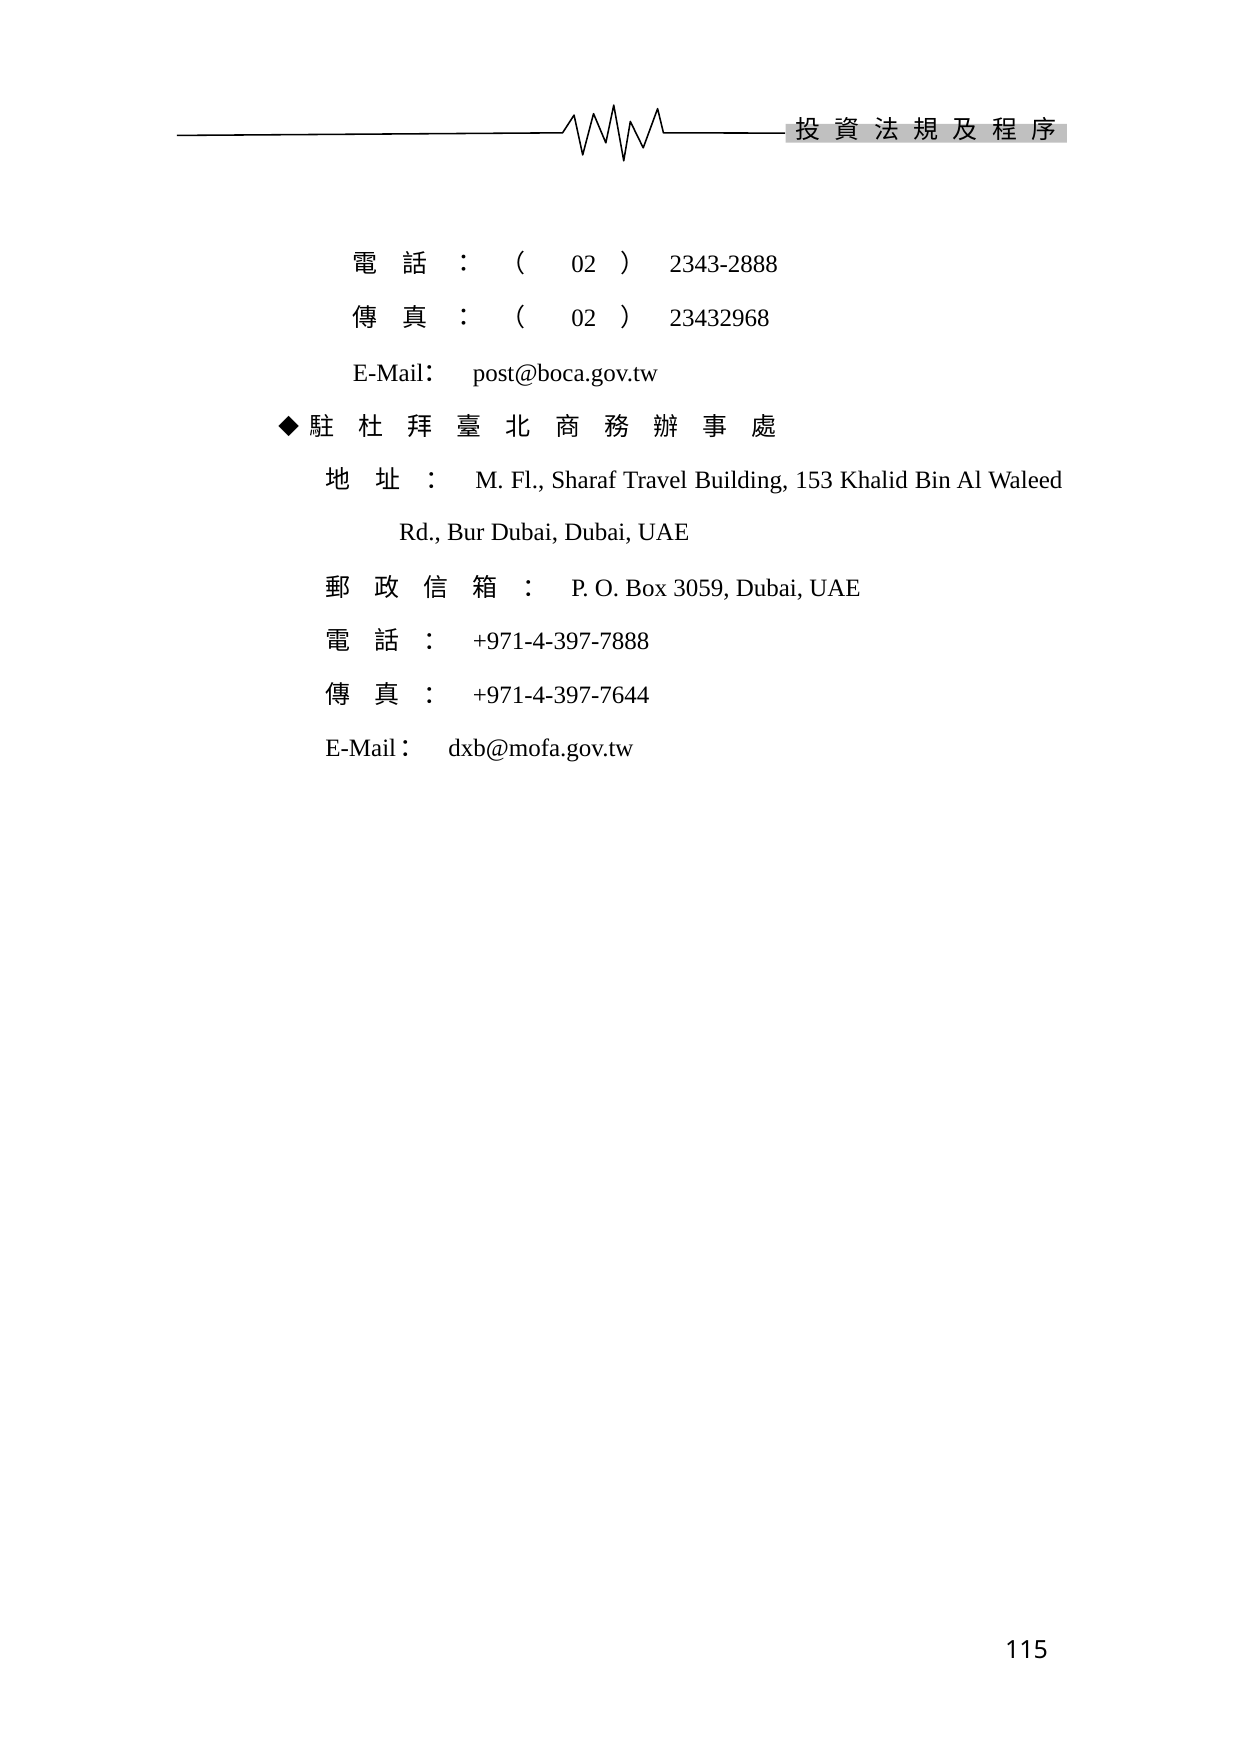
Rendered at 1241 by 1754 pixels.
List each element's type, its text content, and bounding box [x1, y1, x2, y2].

text 傳真：（02）23432968 [273, 291, 1063, 344]
text 郵政信箱：P. O. Box 3059, Dubai, UAE [303, 558, 1063, 612]
text 電話：（02）2343-2888 [273, 237, 1063, 291]
text 電話：+971-4-397-7888 [303, 612, 1063, 666]
text  駐杜拜臺北商務辦事處 [273, 398, 1063, 451]
text 傳真：+971-4-397-7644 [303, 666, 1063, 719]
text E-Mail：dxb@mofa.gov.tw [303, 719, 1063, 773]
text E-Mail：post@boca.gov.tw [273, 344, 1063, 398]
text 地址：M. Fl., Sharaf Travel Building, 153 Khalid Bin Al Waleed Rd., Bur Dubai, Dubai, UAE [303, 451, 1063, 558]
